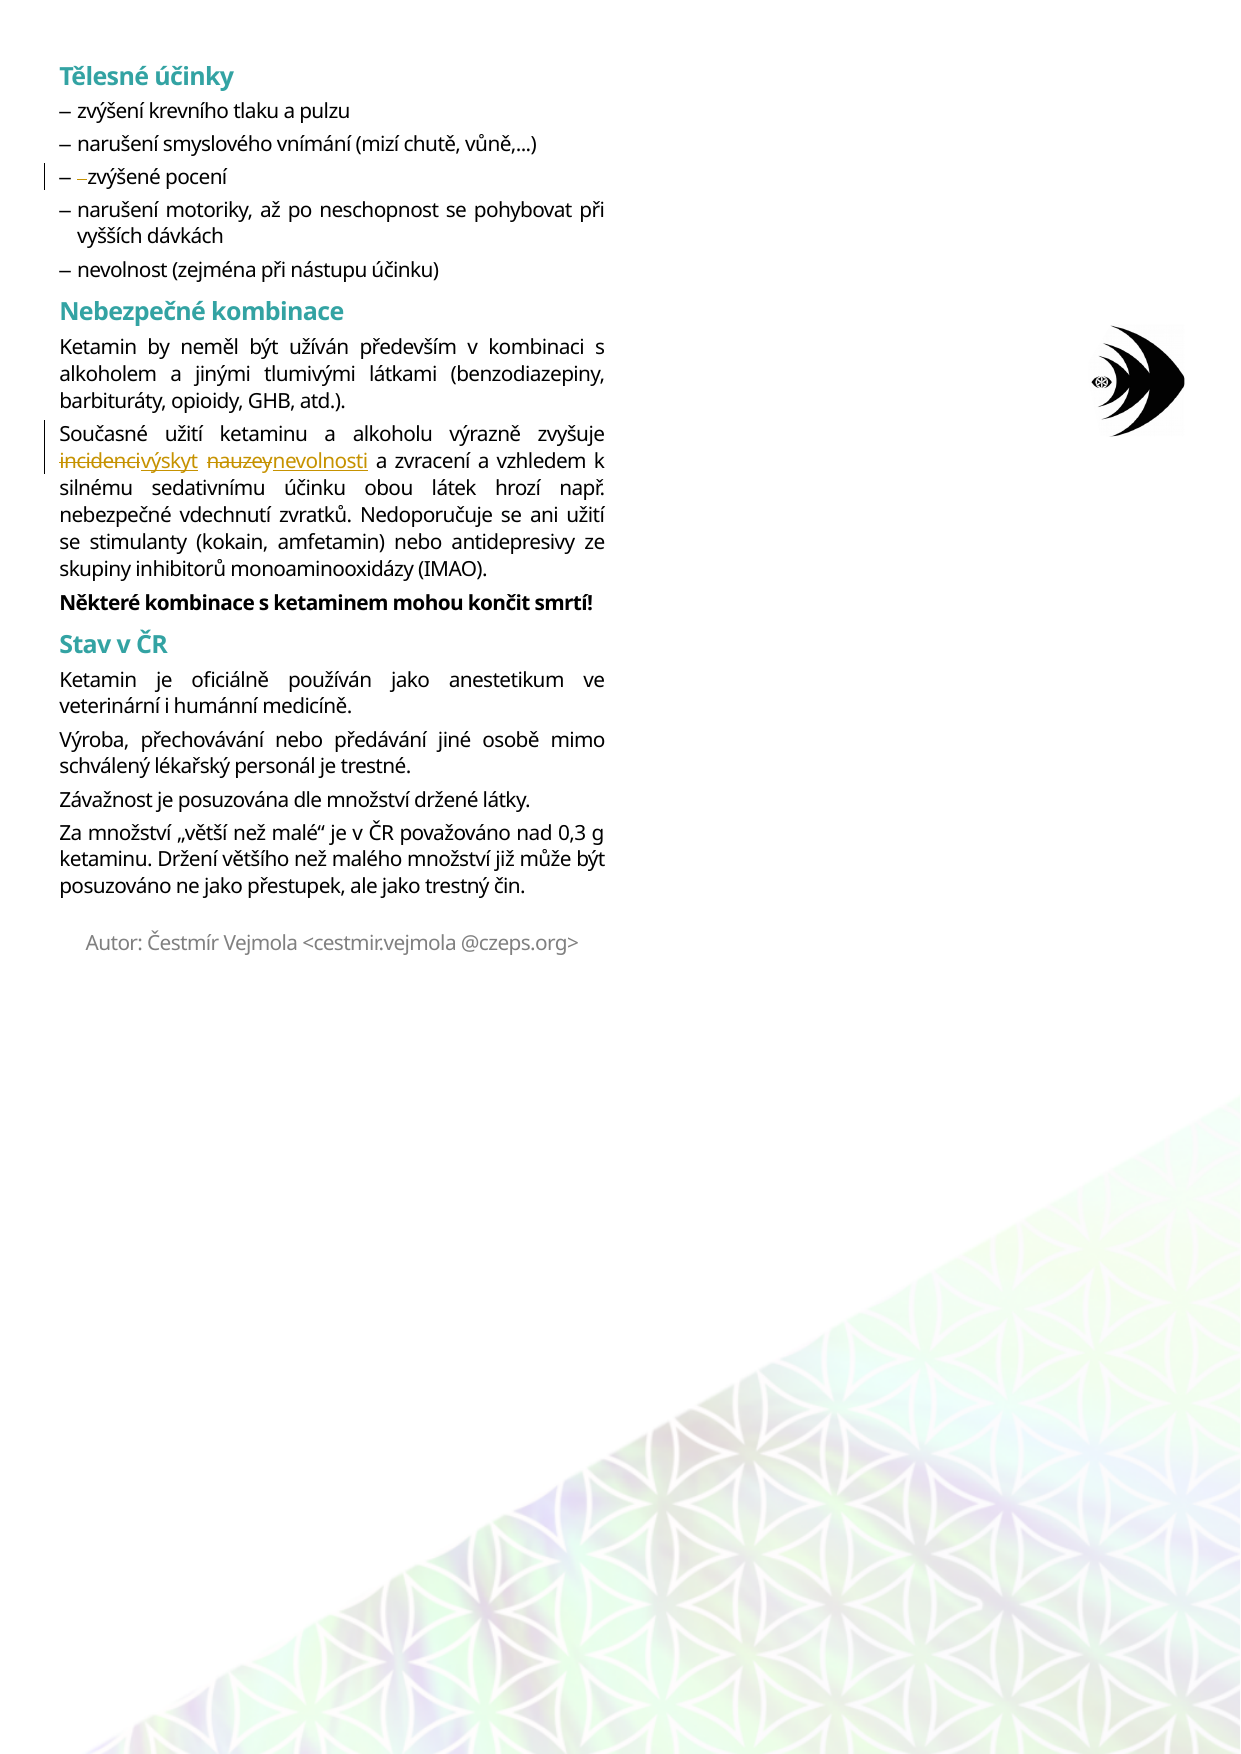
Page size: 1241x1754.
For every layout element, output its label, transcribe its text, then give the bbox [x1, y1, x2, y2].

list narušení smyslového vnímání (mizí chutě, vůně,...) [59, 130, 605, 157]
subtitle Nebezpečné kombinace [59, 295, 605, 327]
subtitle Tělesné účinky [59, 59, 605, 91]
list nevolnost (zejména při nástupu účinku) [59, 256, 605, 283]
list narušení motoriky, až po neschopnost se pohybovat při vyšších dávkách [59, 196, 605, 250]
subtitle Stav v ČR [59, 627, 605, 659]
list zvýšené pocení [59, 163, 605, 190]
text Současné užití ketaminu a alkoholu výrazně zvyšuje výskyt nevolnosti a zvracení a vzhledem k silnému sedativnímu účinku obou látek hrozí např. nebezpečné vdechnutí zvratků. Nedoporučuje se ani užití se stimulanty (kokain, amfetamin) nebo antidepresivy ze skupiny inhibitorů monoaminooxidázy (IMAO). [59, 420, 605, 582]
text Ketamin by neměl být užíván především v kombinaci s alkoholem a jinými tlumivými látkami (benzodiazepiny, barbituráty, opioidy, GHB, atd.). [59, 333, 605, 414]
text Výroba, přechovávání nebo předávání jiné osobě mimo schválený lékařský personál je trestné. [59, 725, 605, 779]
picture [1088, 324, 1185, 437]
text Za množství „větší než malé“ je v ČR považováno nad 0,3 g ketaminu. Držení většího než malého množství již může být posuzováno ne jako přestupek, ale jako trestný čin. [59, 818, 605, 899]
text Autor: Čestmír Vejmola <cestmir.vejmola @czeps.org> [59, 928, 605, 955]
text Závažnost je posuzována dle množství držené látky. [59, 785, 605, 812]
list zvýšení krevního tlaku a pulzu [59, 97, 605, 124]
text Některé kombinace s ketaminem mohou končit smrtí! [59, 588, 605, 615]
text Ketamin je oficiálně používán jako anestetikum ve veterinární i humánní medicíně. [59, 665, 605, 719]
picture [0, 1028, 1241, 1754]
